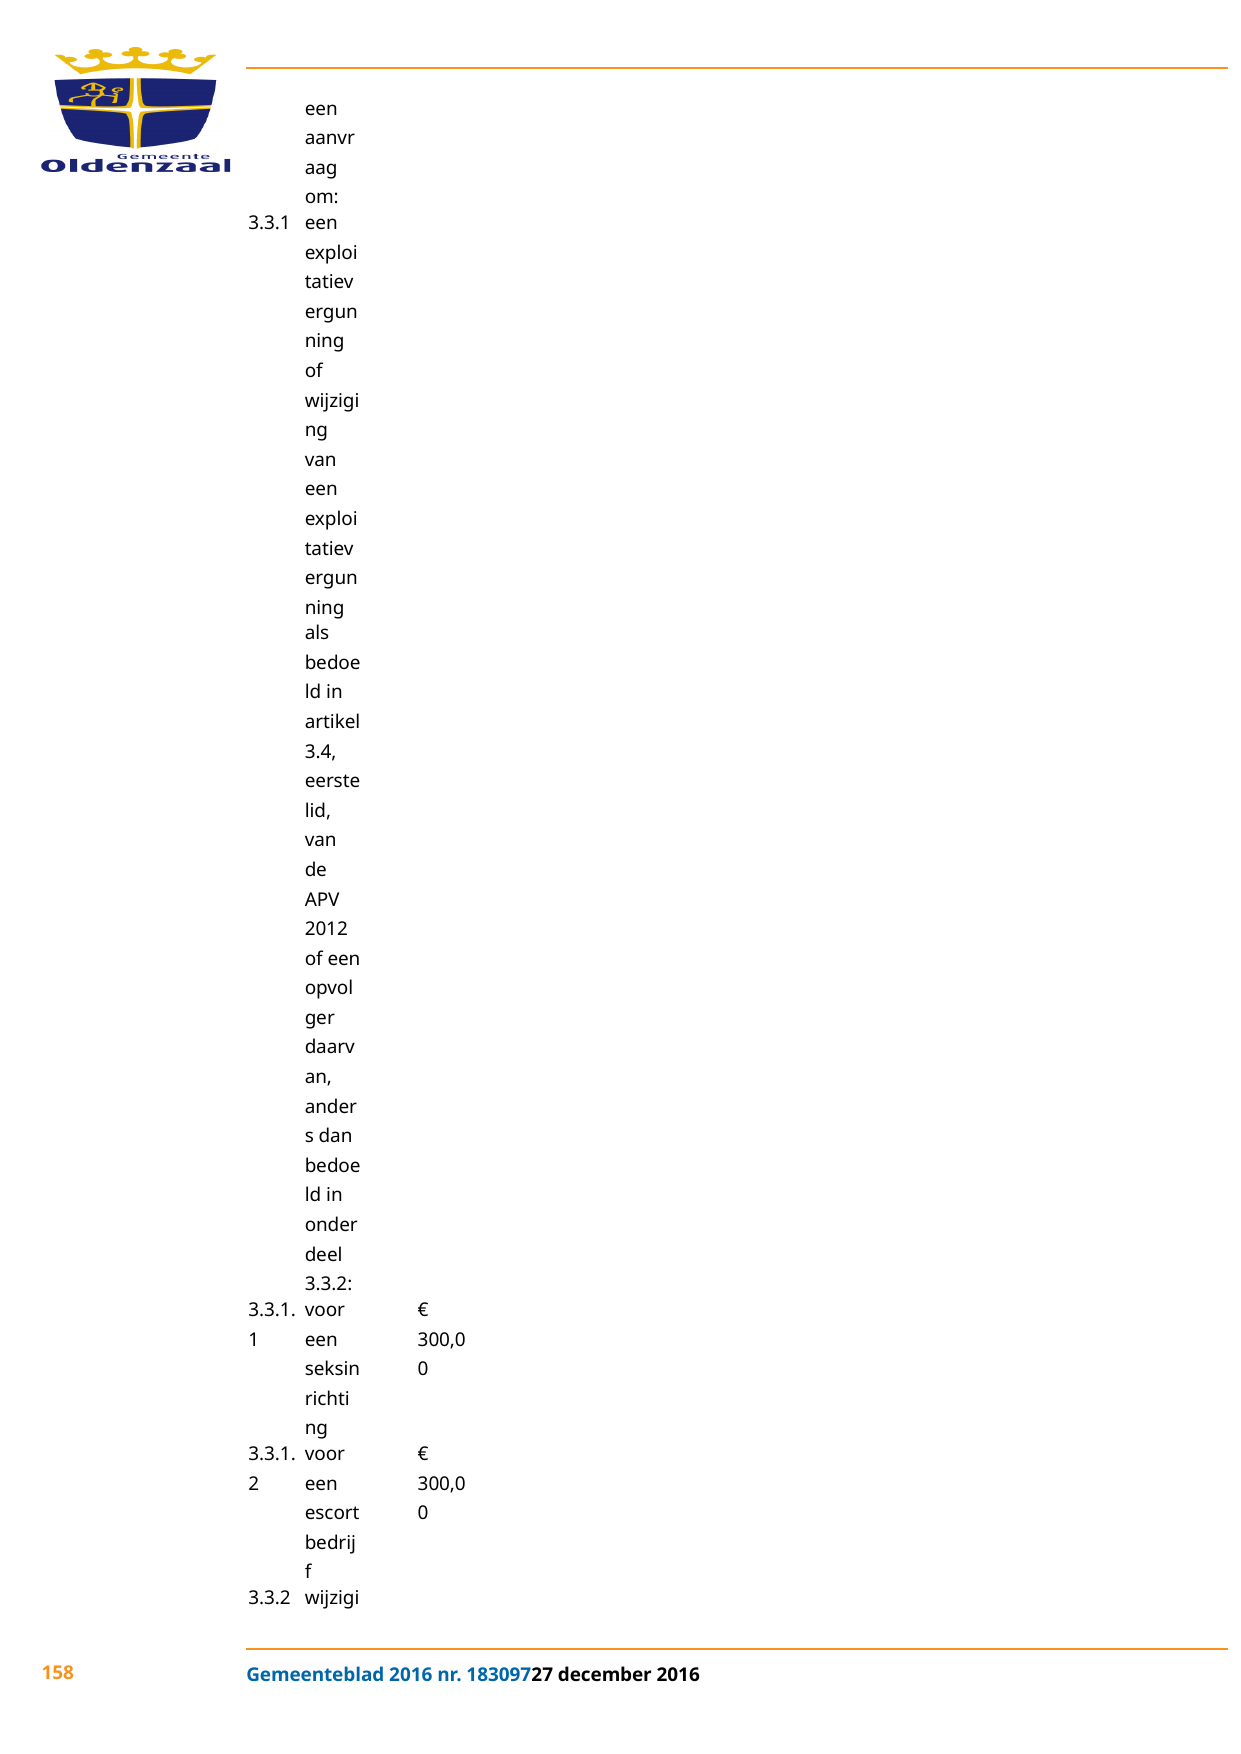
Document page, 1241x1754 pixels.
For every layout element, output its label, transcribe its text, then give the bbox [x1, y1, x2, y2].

table_cell een exploitatievergunning of wijziging van een exploitatievergunning [305, 209, 361, 619]
table_cell [418, 1584, 474, 1610]
table_cell [418, 209, 474, 619]
table_cell [361, 95, 417, 209]
table_cell € 300,00 [418, 1440, 474, 1584]
table_cell als bedoeld in artikel 3.4, eerste lid, van de APV 2012 of een opvolger daarvan, anders dan bedoeld in onderdeel 3.3.2: [305, 620, 361, 1296]
table_cell 3.3.1.1 [248, 1296, 304, 1440]
table_cell [418, 620, 474, 1296]
table_cell [361, 1296, 417, 1440]
table_cell [361, 620, 417, 1296]
table_cell [361, 209, 417, 619]
table_cell [248, 95, 304, 209]
table_cell [418, 95, 474, 209]
picture [41, 47, 231, 172]
table_cell [361, 1440, 417, 1584]
table_cell wijzigi [305, 1584, 361, 1610]
table_cell 3.3.1.2 [248, 1440, 304, 1584]
table_cell € 300,00 [418, 1296, 474, 1440]
table_cell een aanvraag om: [305, 95, 361, 209]
table_cell [248, 620, 304, 1296]
table_cell voor een seksinrichting [305, 1296, 361, 1440]
table_cell 3.3.2 [248, 1584, 304, 1610]
table_cell 3.3.1 [248, 209, 304, 619]
table_cell [361, 1584, 417, 1610]
table_cell voor een escortbedrijf [305, 1440, 361, 1584]
